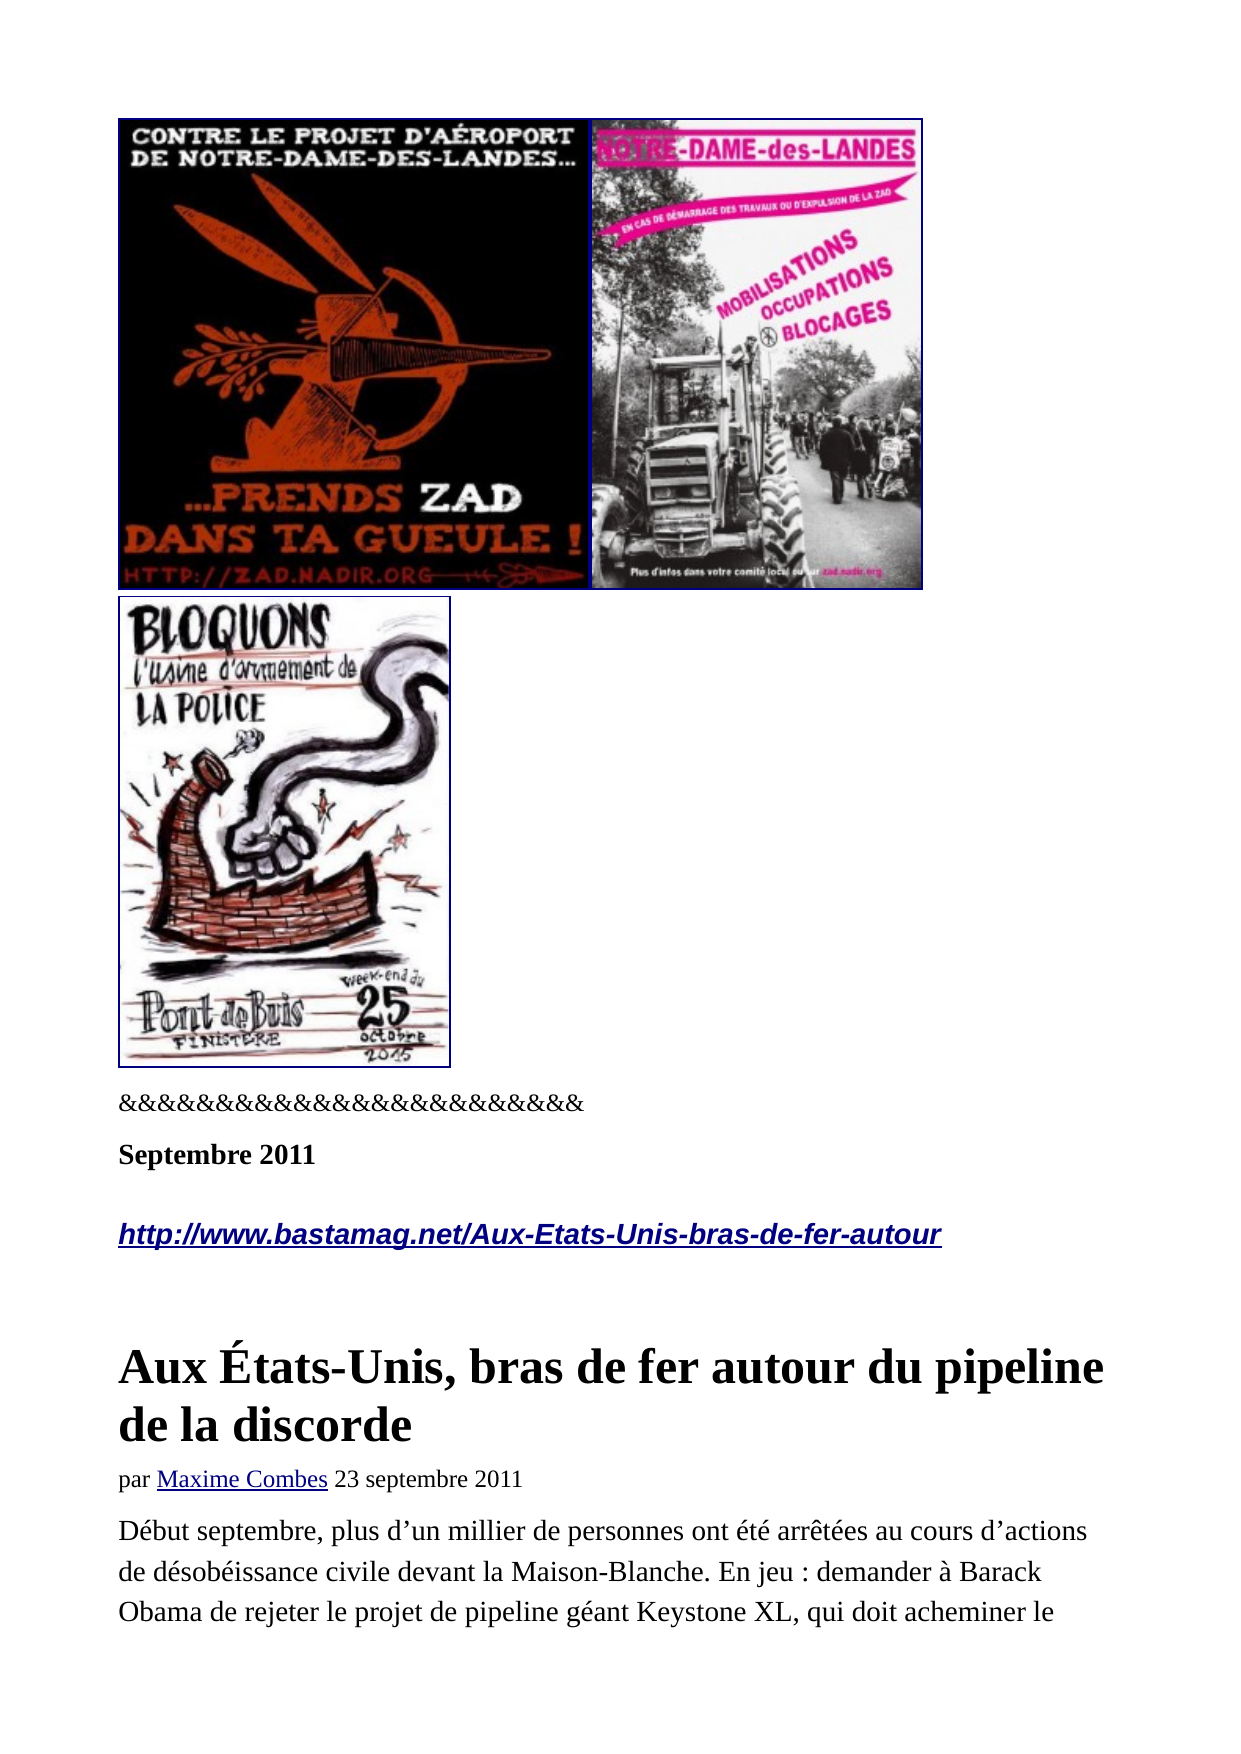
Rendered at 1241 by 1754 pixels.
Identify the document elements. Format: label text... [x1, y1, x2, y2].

text Septembre 2011 [118, 1137, 1122, 1171]
picture [120, 597, 449, 1066]
text Début septembre, plus d’un millier de personnes ont été arrêtées au cours d’actions de désobéissance civile devant la Maison-Blanche. En jeu : demander à Barack Obama de rejeter le projet de pipeline géant Keystone XL, qui doit acheminer le [118, 1513, 1122, 1627]
subtitle http://www.bastamag.net/Aux-Etats-Unis-bras-de-fer-autour [118, 1217, 1122, 1250]
subtitle Aux États-Unis, bras de fer autour du pipeline de la discorde [118, 1337, 1122, 1452]
picture [592, 120, 921, 588]
text par Maxime Combes 23 septembre 2011 [118, 1464, 1122, 1493]
picture [120, 120, 588, 588]
text &&&&&&&&&&&&&&&&&&&&&&&& [118, 1088, 1122, 1117]
